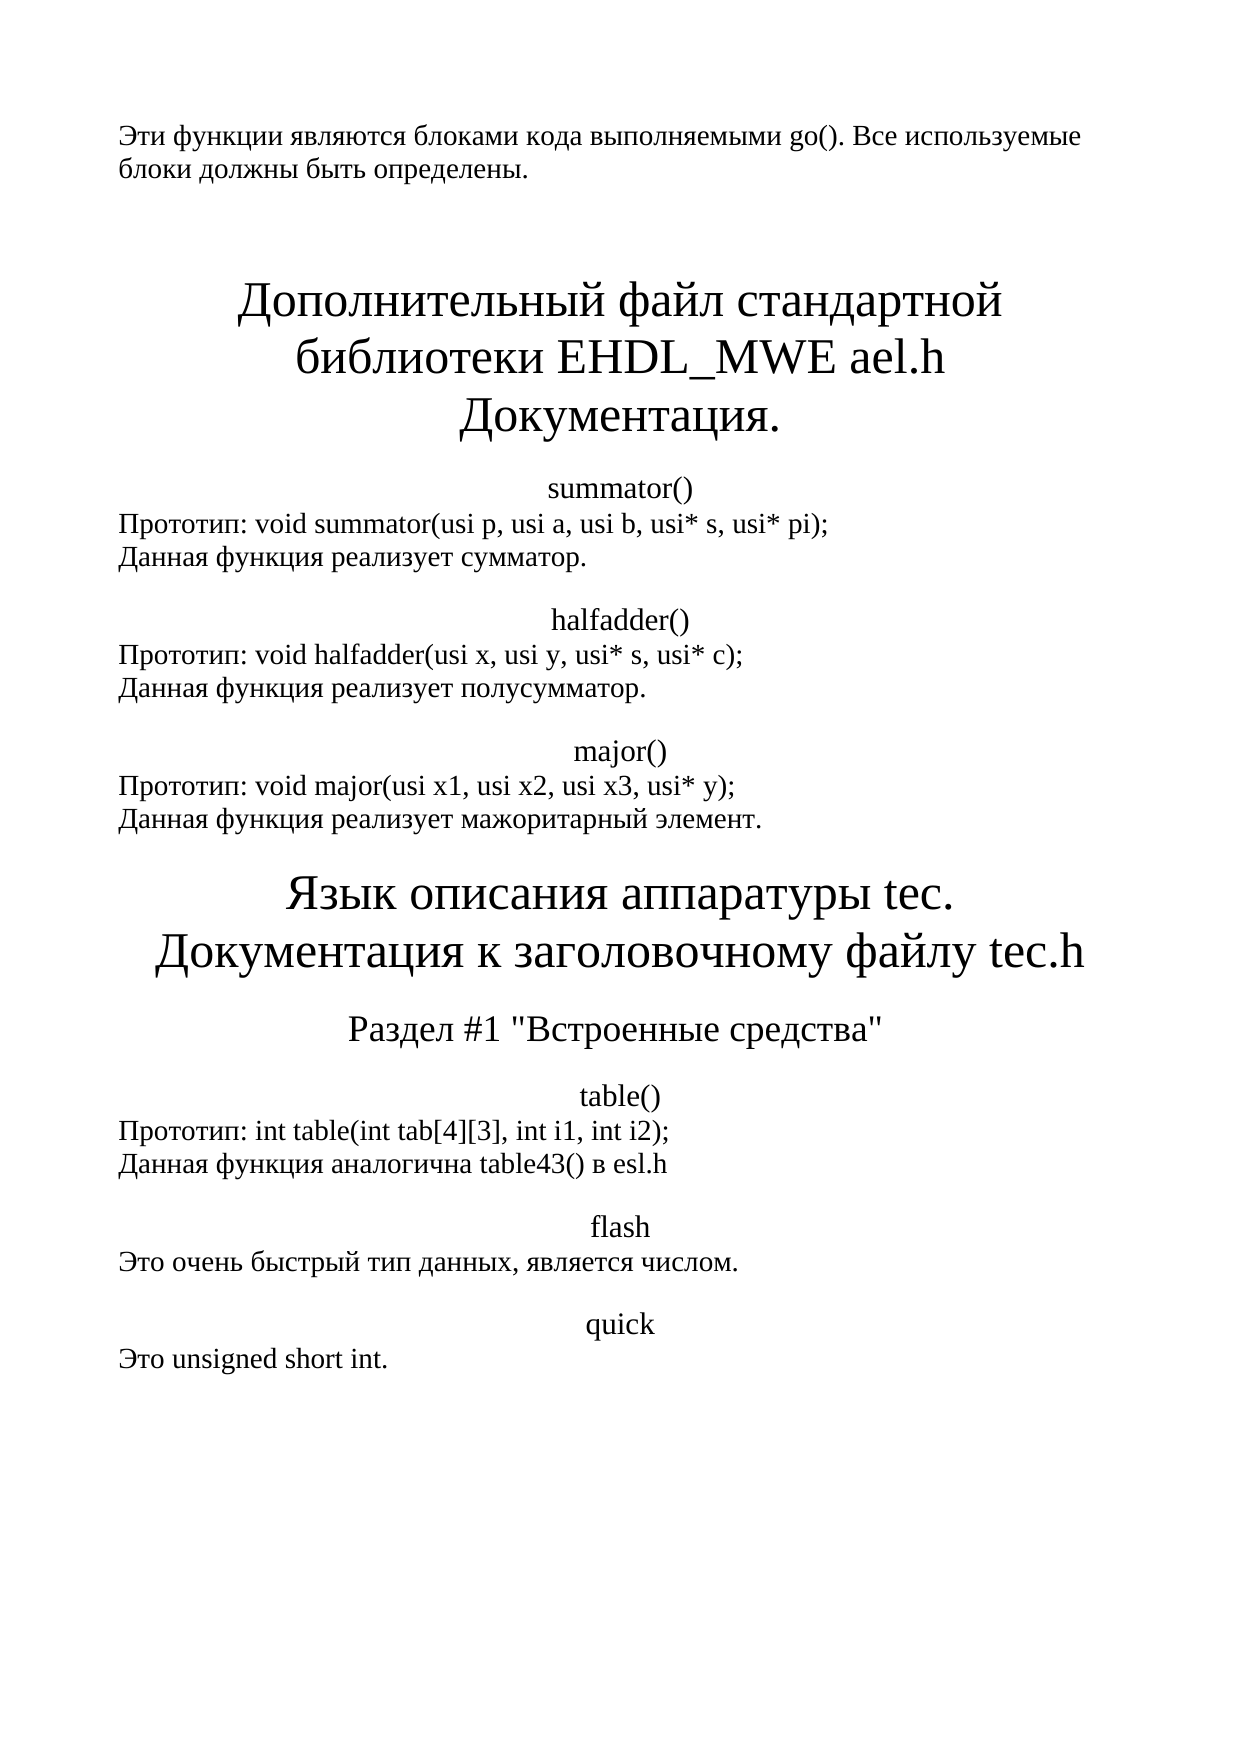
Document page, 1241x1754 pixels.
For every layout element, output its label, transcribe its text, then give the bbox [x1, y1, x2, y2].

text Дополнительный файл стандартной библиотеки EHDL_MWE ael.h [118, 269, 1122, 384]
text table() [118, 1077, 1122, 1113]
text Прототип: int table(int tab[4][3], int i1, int i2); [118, 1113, 1122, 1147]
text Эти функции являются блоками кода выполняемыми go(). Все используемые блоки должны быть определены. [118, 118, 1122, 185]
text Документация к заголовочному файлу tec.h [118, 920, 1122, 978]
text Раздел #1 "Встроенные средства" [118, 1006, 1122, 1049]
text Данная функция реализует сумматор. [118, 539, 1122, 573]
text Это очень быстрый тип данных, является числом. [118, 1244, 1122, 1278]
text Данная функция реализует мажоритарный элемент. [118, 801, 1122, 835]
text Это unsigned short int. [118, 1342, 1122, 1375]
text summator() [118, 470, 1122, 506]
text Данная функция реализует полусумматор. [118, 670, 1122, 704]
text Прототип: void halfadder(usi x, usi y, usi* s, usi* c); [118, 637, 1122, 670]
text Данная функция аналогична table43() в esl.h [118, 1147, 1122, 1180]
text Язык описания аппаратуры tec. [118, 863, 1122, 920]
text flash [118, 1208, 1122, 1244]
text Документация. [118, 384, 1122, 442]
text Прототип: void summator(usi p, usi a, usi b, usi* s, usi* pi); [118, 506, 1122, 539]
text quick [118, 1306, 1122, 1342]
text halfadder() [118, 601, 1122, 637]
text major() [118, 732, 1122, 768]
text Прототип: void major(usi x1, usi x2, usi x3, usi* y); [118, 768, 1122, 801]
